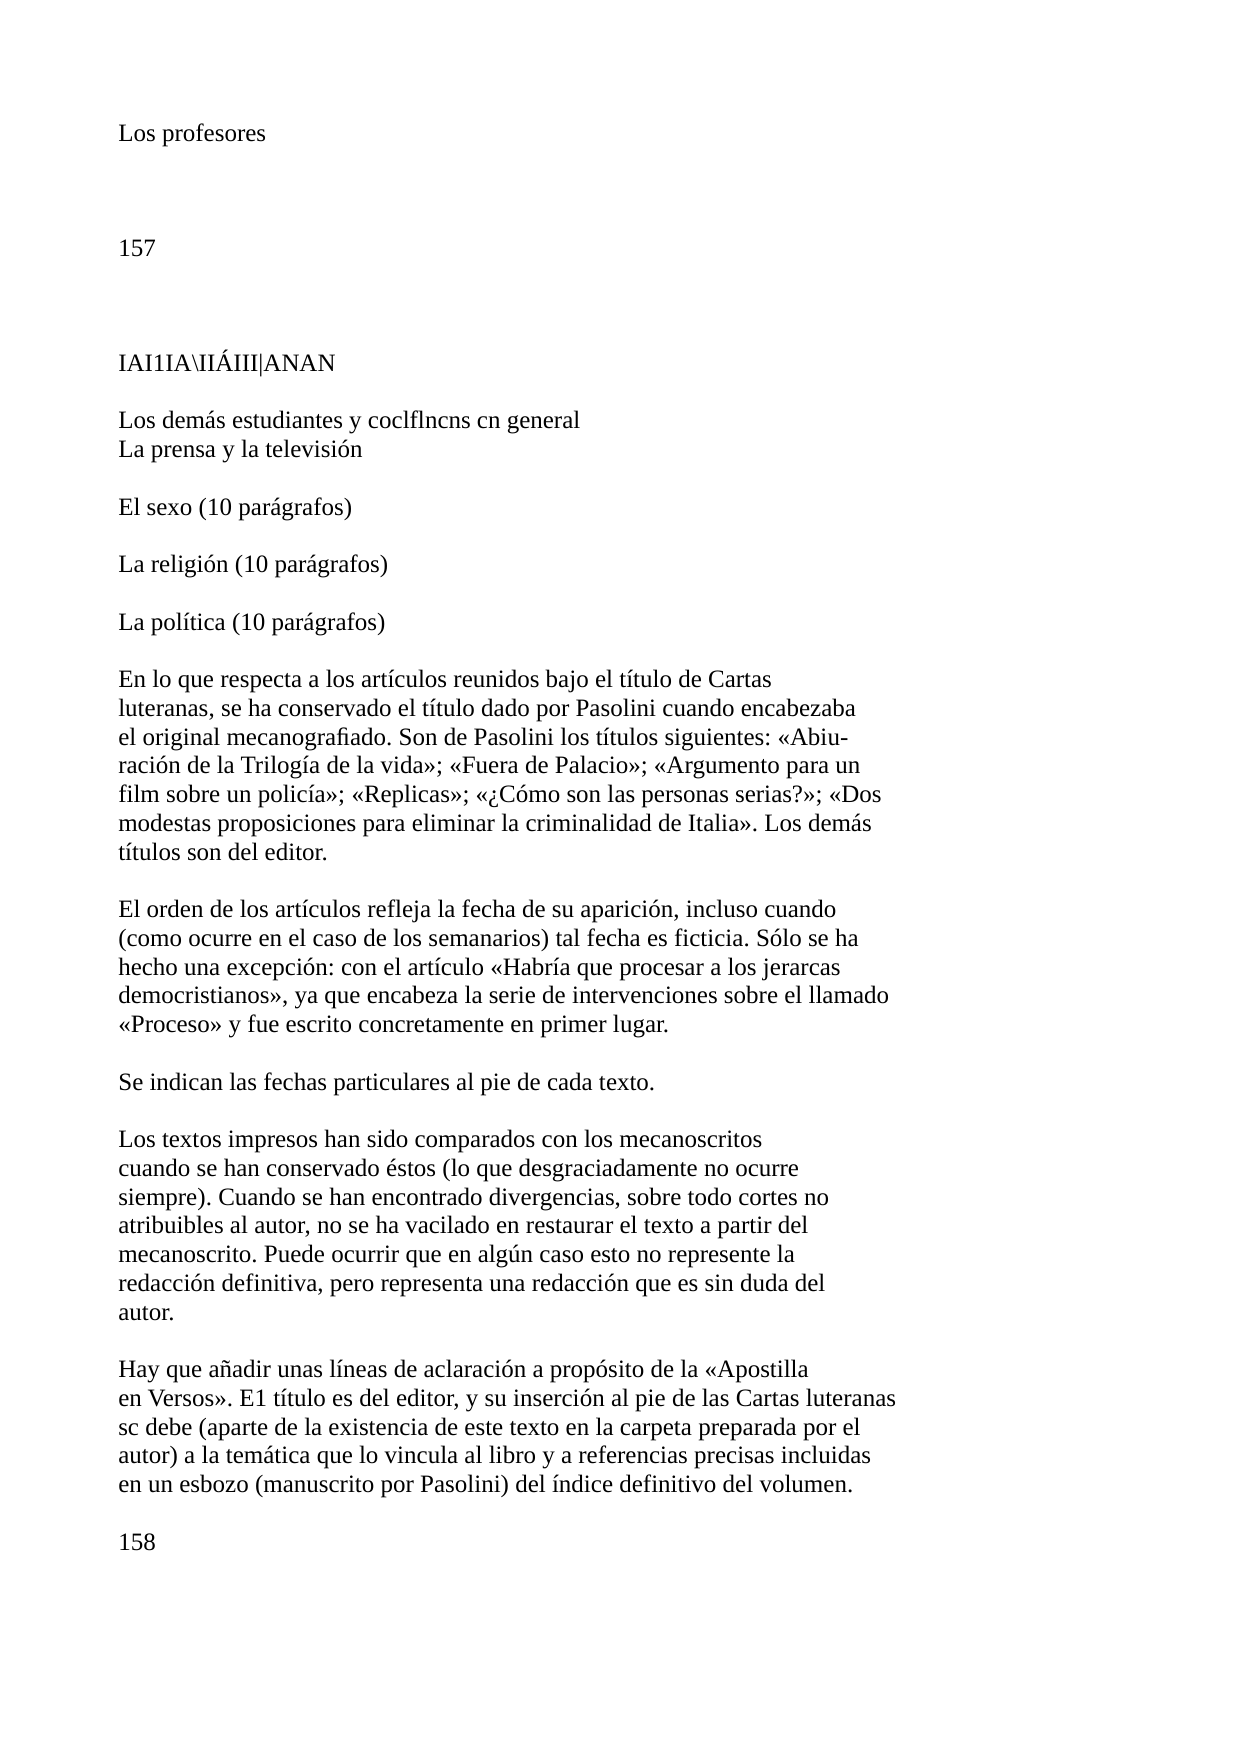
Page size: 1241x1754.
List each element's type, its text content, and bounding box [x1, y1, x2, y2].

text ración de la Trilogía de la vida»; «Fuera de Palacio»; «Argumento para un [118, 751, 1122, 779]
text luteranas, se ha conservado el título dado por Pasolini cuando encabezaba [118, 693, 1122, 722]
text (como ocurre en el caso de los semanarios) tal fecha es ficticia. Sólo se ha [118, 923, 1122, 952]
text redacción definitiva, pero representa una redacción que es sin duda del [118, 1268, 1122, 1297]
text autor) a la temática que lo vincula al libro y a referencias precisas incluidas [118, 1441, 1122, 1469]
text autor. [118, 1297, 1122, 1326]
text El orden de los artículos refleja la fecha de su aparición, incluso cuando [118, 894, 1122, 923]
text El sexo (10 parágrafos) [118, 492, 1122, 521]
text IAI1IA\IIÁIII|ANAN [118, 348, 1122, 377]
text Los demás estudiantes y coclflncns cn general [118, 406, 1122, 434]
text La prensa y la televisión [118, 434, 1122, 463]
text 157 [118, 233, 1122, 262]
text Los textos impresos han sido comparados con los mecanoscritos [118, 1124, 1122, 1153]
text atribuibles al autor, no se ha vacilado en restaurar el texto a partir del [118, 1211, 1122, 1239]
text siempre). Cuando se han encontrado divergencias, sobre todo cortes no [118, 1182, 1122, 1211]
text La política (10 parágrafos) [118, 607, 1122, 636]
text cuando se han conservado éstos (lo que desgraciadamente no ocurre [118, 1153, 1122, 1182]
text Los profesores [118, 118, 1122, 147]
text En lo que respecta a los artículos reunidos bajo el título de Cartas [118, 664, 1122, 693]
text sc debe (aparte de la existencia de este texto en la carpeta preparada por el [118, 1412, 1122, 1441]
text en Versos». E1 título es del editor, y su inserción al pie de las Cartas luteranas [118, 1383, 1122, 1412]
text en un esbozo (manuscrito por Pasolini) del índice definitivo del volumen. [118, 1469, 1122, 1498]
text Se indican las fechas particulares al pie de cada texto. [118, 1067, 1122, 1096]
text democristianos», ya que encabeza la serie de intervenciones sobre el llamado [118, 981, 1122, 1009]
text títulos son del editor. [118, 837, 1122, 866]
text mecanoscrito. Puede ocurrir que en algún caso esto no represente la [118, 1239, 1122, 1268]
text modestas proposiciones para eliminar la criminalidad de Italia». Los demás [118, 808, 1122, 837]
text hecho una excepción: con el artículo «Habría que procesar a los jerarcas [118, 952, 1122, 981]
text film sobre un policía»; «Replicas»; «¿Cómo son las personas serias?»; «Dos [118, 779, 1122, 808]
text La religión (10 parágrafos) [118, 549, 1122, 578]
text el original mecanograﬁado. Son de Pasolini los títulos siguientes: «Abiu- [118, 722, 1122, 751]
text 158 [118, 1527, 1122, 1556]
text «Proceso» y fue escrito concretamente en primer lugar. [118, 1009, 1122, 1038]
text Hay que añadir unas líneas de aclaración a propósito de la «Apostilla [118, 1354, 1122, 1383]
